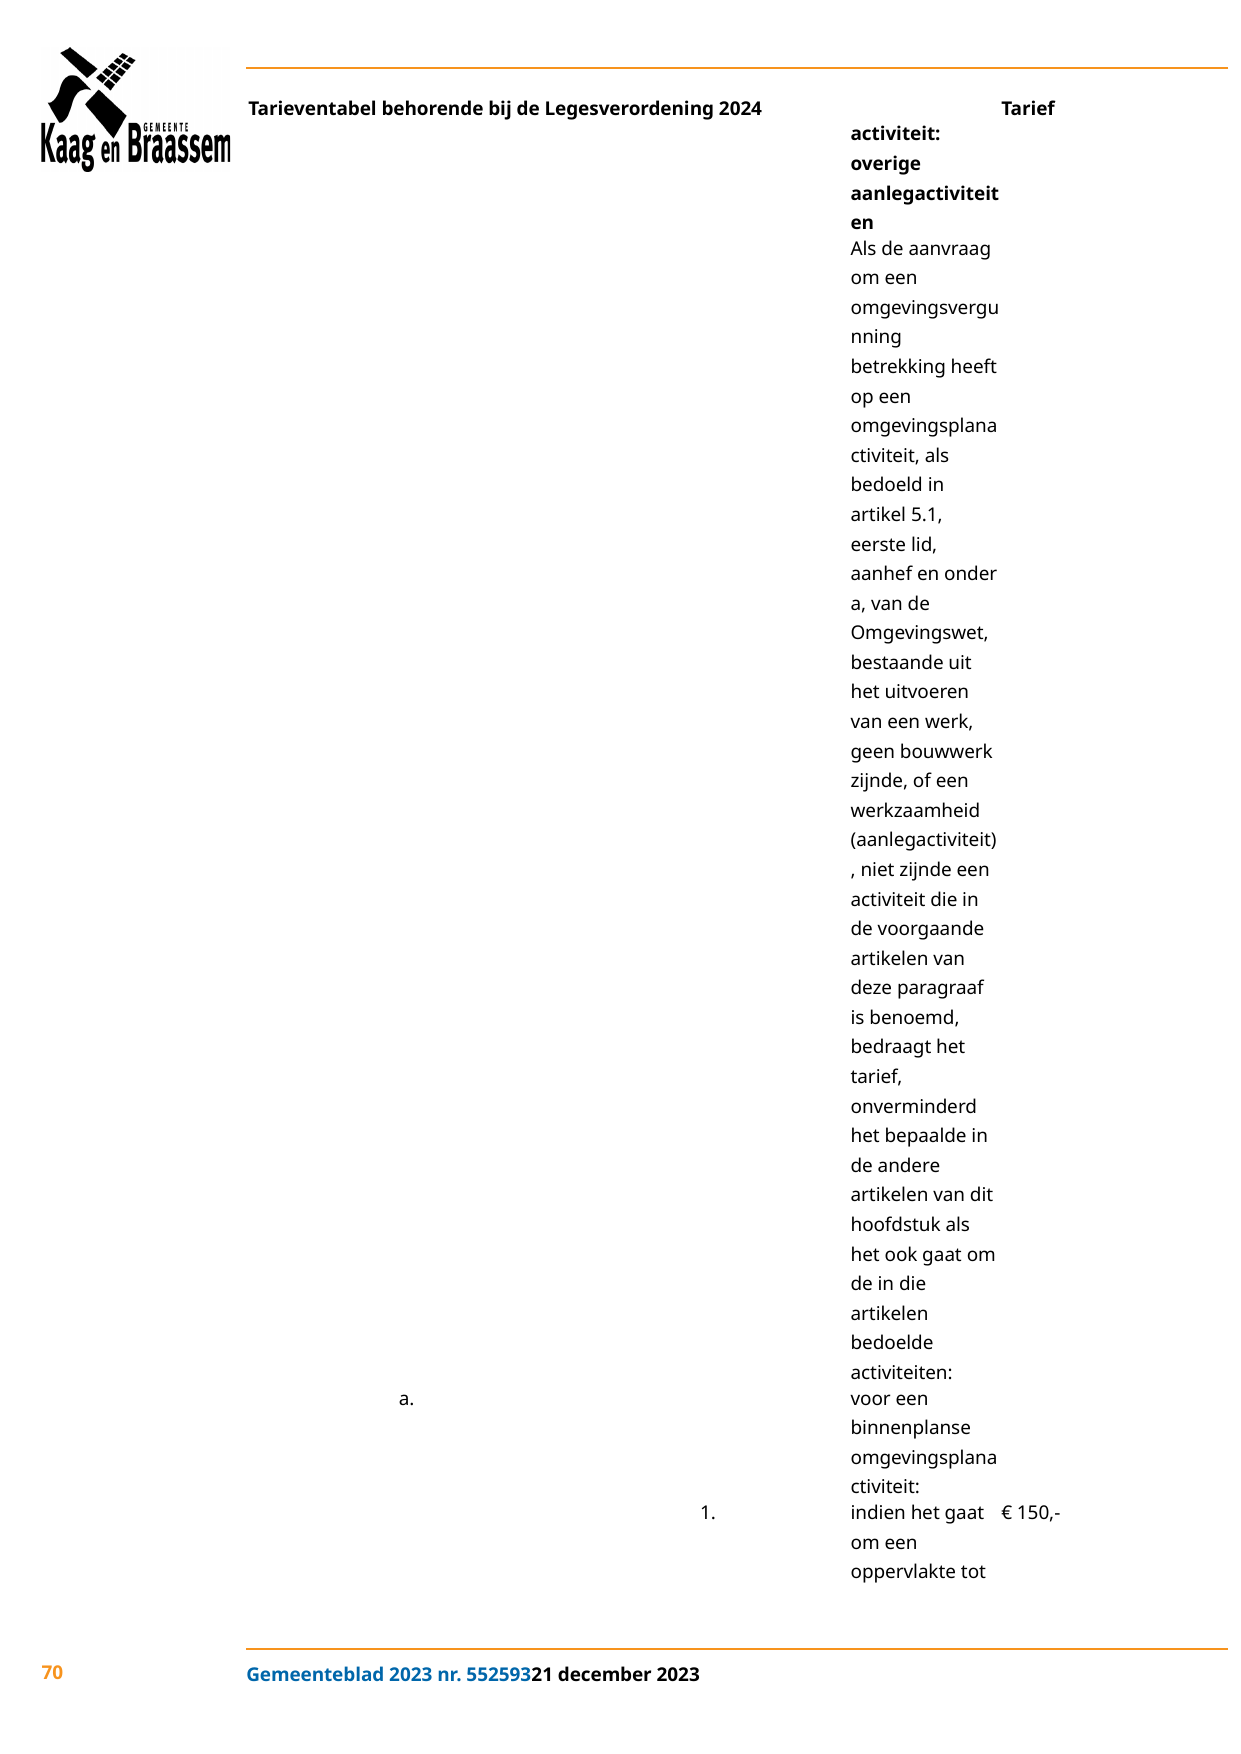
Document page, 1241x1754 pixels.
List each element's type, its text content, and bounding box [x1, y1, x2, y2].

table_cell [248, 235, 850, 1385]
table_cell voor een binnenplanse omgevingsplanactiviteit: [850, 1385, 1001, 1499]
picture [41, 47, 231, 172]
table_header Tarief [1001, 95, 1152, 121]
table_cell [248, 121, 850, 235]
table_cell [399, 1499, 700, 1584]
table_cell [1001, 121, 1152, 235]
table_cell 1. [700, 1499, 850, 1584]
table_cell [248, 1499, 398, 1584]
table_cell [248, 1385, 398, 1499]
table_header Tarieventabel behorende bij de Legesverordening 2024 [248, 95, 1001, 121]
table_cell indien het gaat om een oppervlakte tot [850, 1499, 1001, 1584]
table_cell a. [399, 1385, 850, 1499]
table_cell [1001, 1385, 1152, 1499]
table_cell activiteit: overige aanlegactiviteiten [850, 121, 1001, 235]
table_cell Als de aanvraag om een omgevingsvergunning betrekking heeft op een omgevingsplanactiviteit, als bedoeld in artikel 5.1, eerste lid, aanhef en onder a, van de Omgevingswet, bestaande uit het uitvoeren van een werk, geen bouwwerk zijnde, of een werkzaamheid (aanlegactiviteit), niet zijnde een activiteit die in de voorgaande artikelen van deze paragraaf is benoemd, bedraagt het tarief, onverminderd het bepaalde in de andere artikelen van dit hoofdstuk als het ook gaat om de in die artikelen bedoelde activiteiten: [850, 235, 1001, 1385]
table_cell € 150,- [1001, 1499, 1152, 1584]
table_cell [1001, 235, 1152, 1385]
